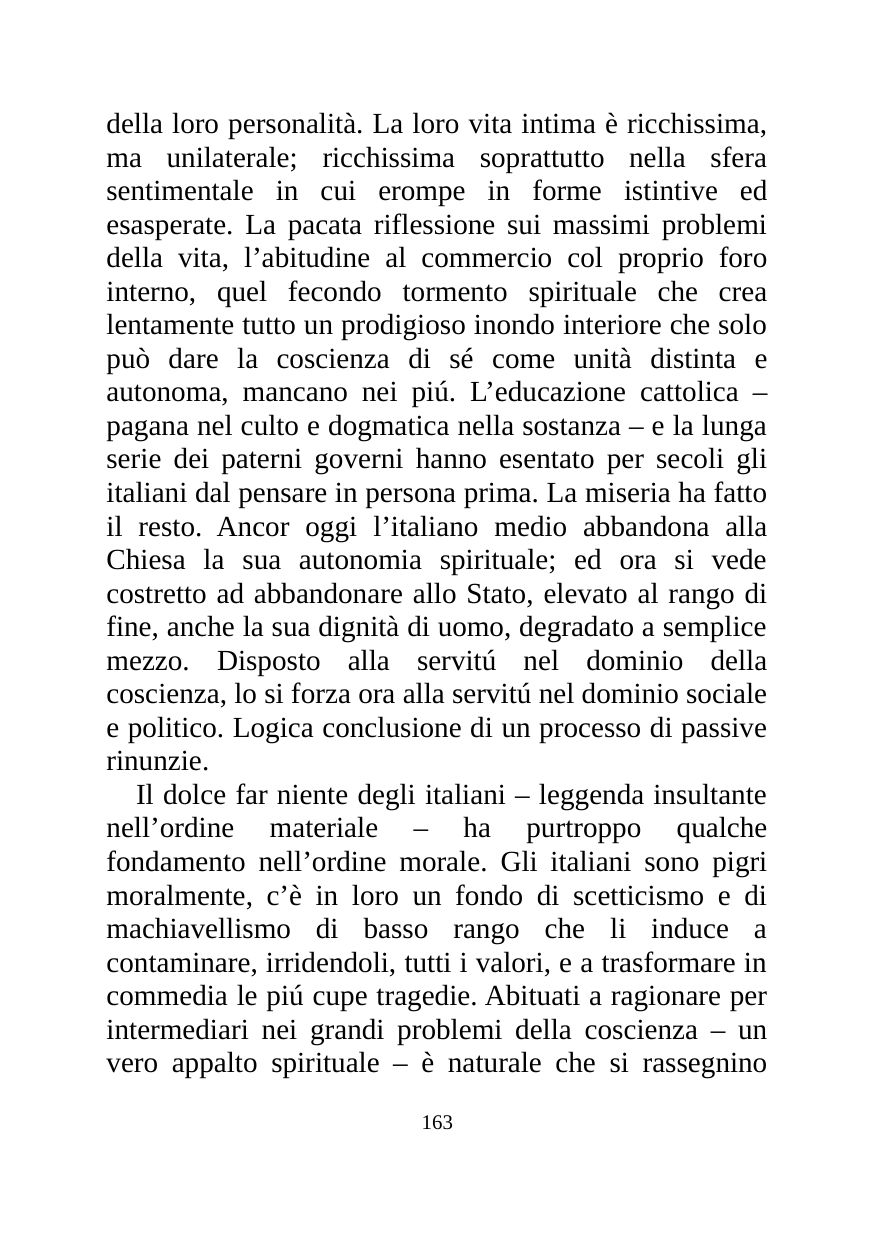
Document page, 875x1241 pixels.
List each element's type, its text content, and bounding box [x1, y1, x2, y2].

text della loro personalità. La loro vita intima è ricchissima, ma unilaterale; ricchissima soprattutto nella sfera sentimentale in cui erompe in forme istintive ed esasperate. La pacata riflessione sui massimi problemi della vita, l’abitudine al commercio col proprio foro interno, quel fecondo tormento spirituale che crea lentamente tutto un prodigioso inondo interiore che solo può dare la coscienza di sé come unità distinta e autonoma, mancano nei piú. L’educazione cattolica – pagana nel culto e dogmatica nella sostanza – e la lunga serie dei paterni governi hanno esentato per secoli gli italiani dal pensare in persona prima. La miseria ha fatto il resto. Ancor oggi l’italiano medio abbandona alla Chiesa la sua autonomia spirituale; ed ora si vede costretto ad abbandonare allo Stato, elevato al rango di fine, anche la sua dignità di uomo, degradato a semplice mezzo. Disposto alla servitú nel dominio della coscienza, lo si forza ora alla servitú nel dominio sociale e politico. Logica conclusione di un processo di passive rinunzie. [106, 106, 768, 777]
text Il dolce far niente degli italiani – leggenda insultante nell’ordine materiale – ha purtroppo qualche fondamento nell’ordine morale. Gli italiani sono pigri moralmente, c’è in loro un fondo di scetticismo e di machiavellismo di basso rango che li induce a contaminare, irridendoli, tutti i valori, e a trasformare in commedia le piú cupe tragedie. Abituati a ragionare per intermediari nei grandi problemi della coscienza – un vero appalto spirituale – è naturale che si rassegnino [106, 777, 768, 1079]
